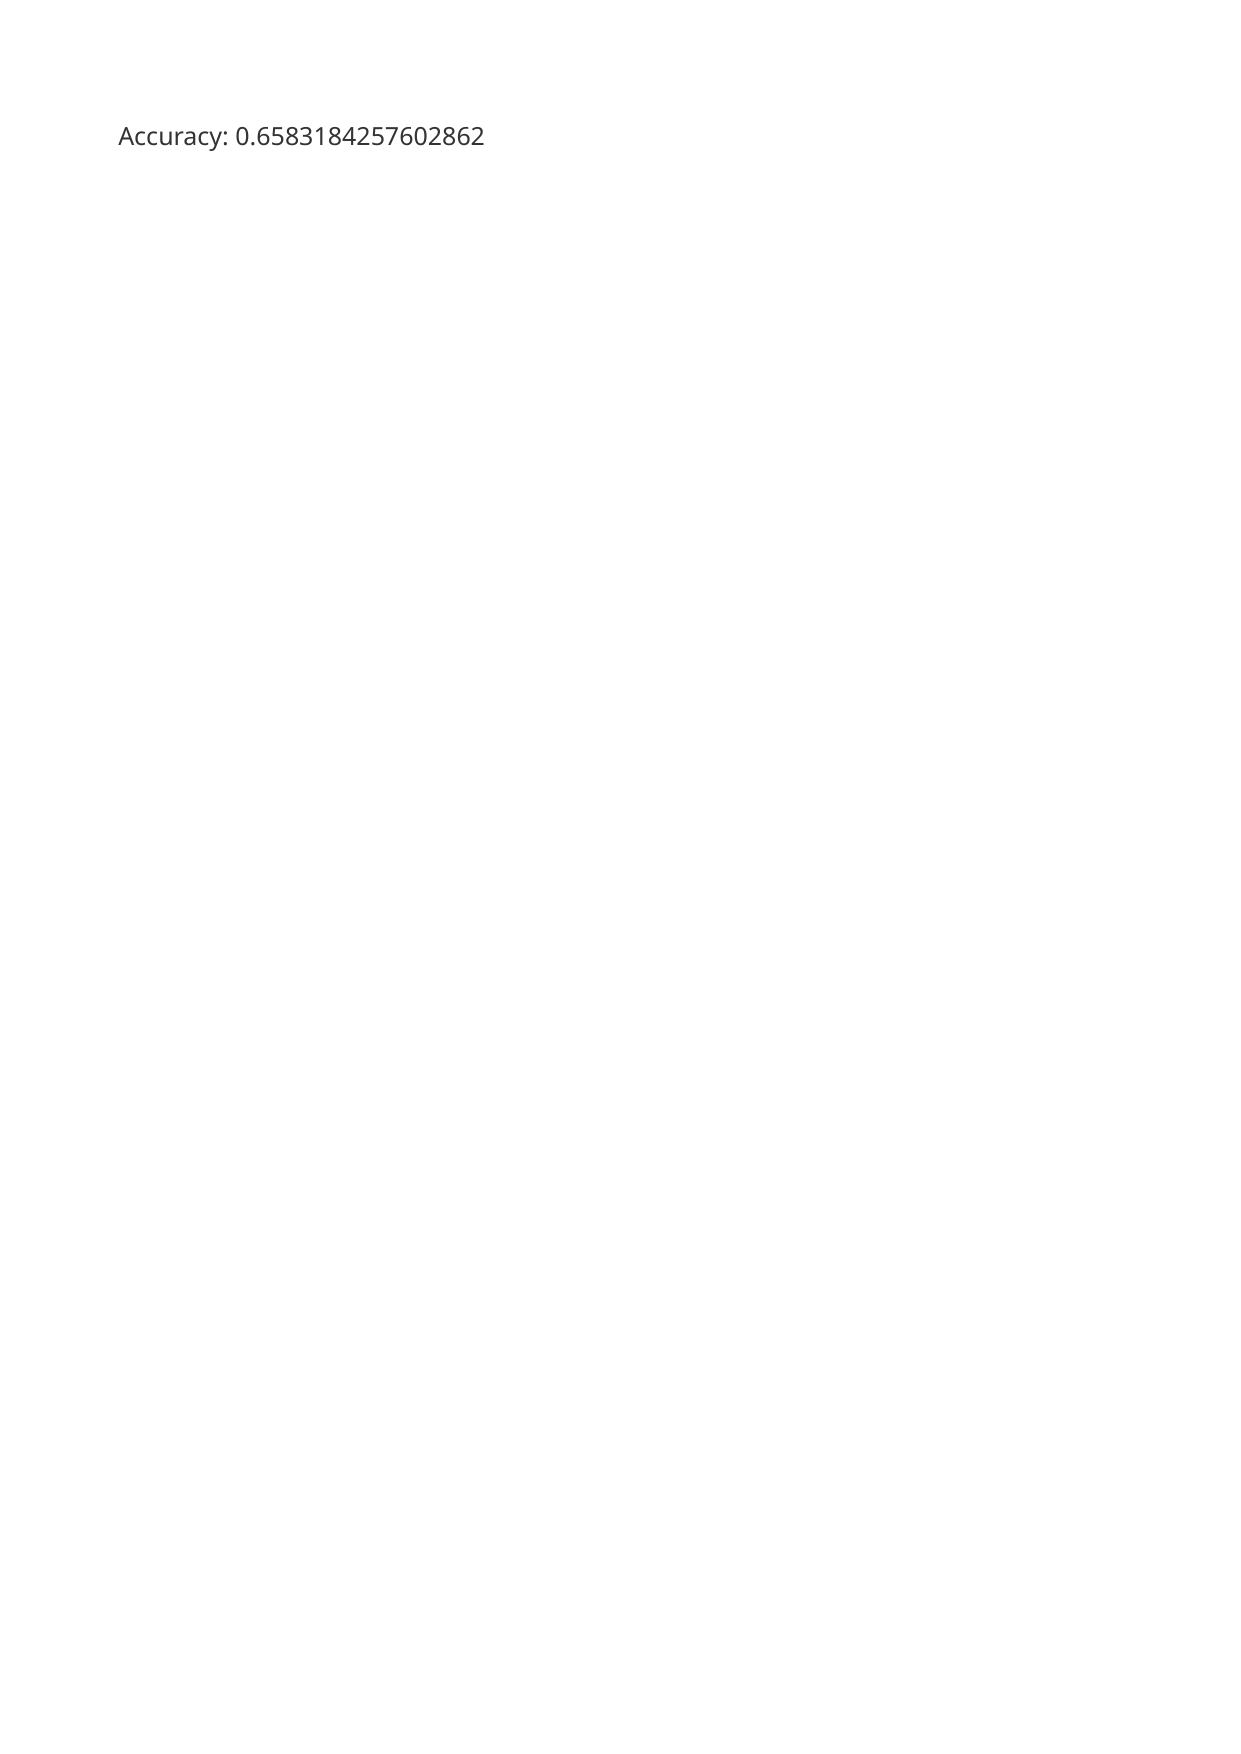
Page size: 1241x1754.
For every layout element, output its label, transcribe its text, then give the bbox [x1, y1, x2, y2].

text Accuracy: 0.6583184257602862 [118, 118, 1122, 152]
